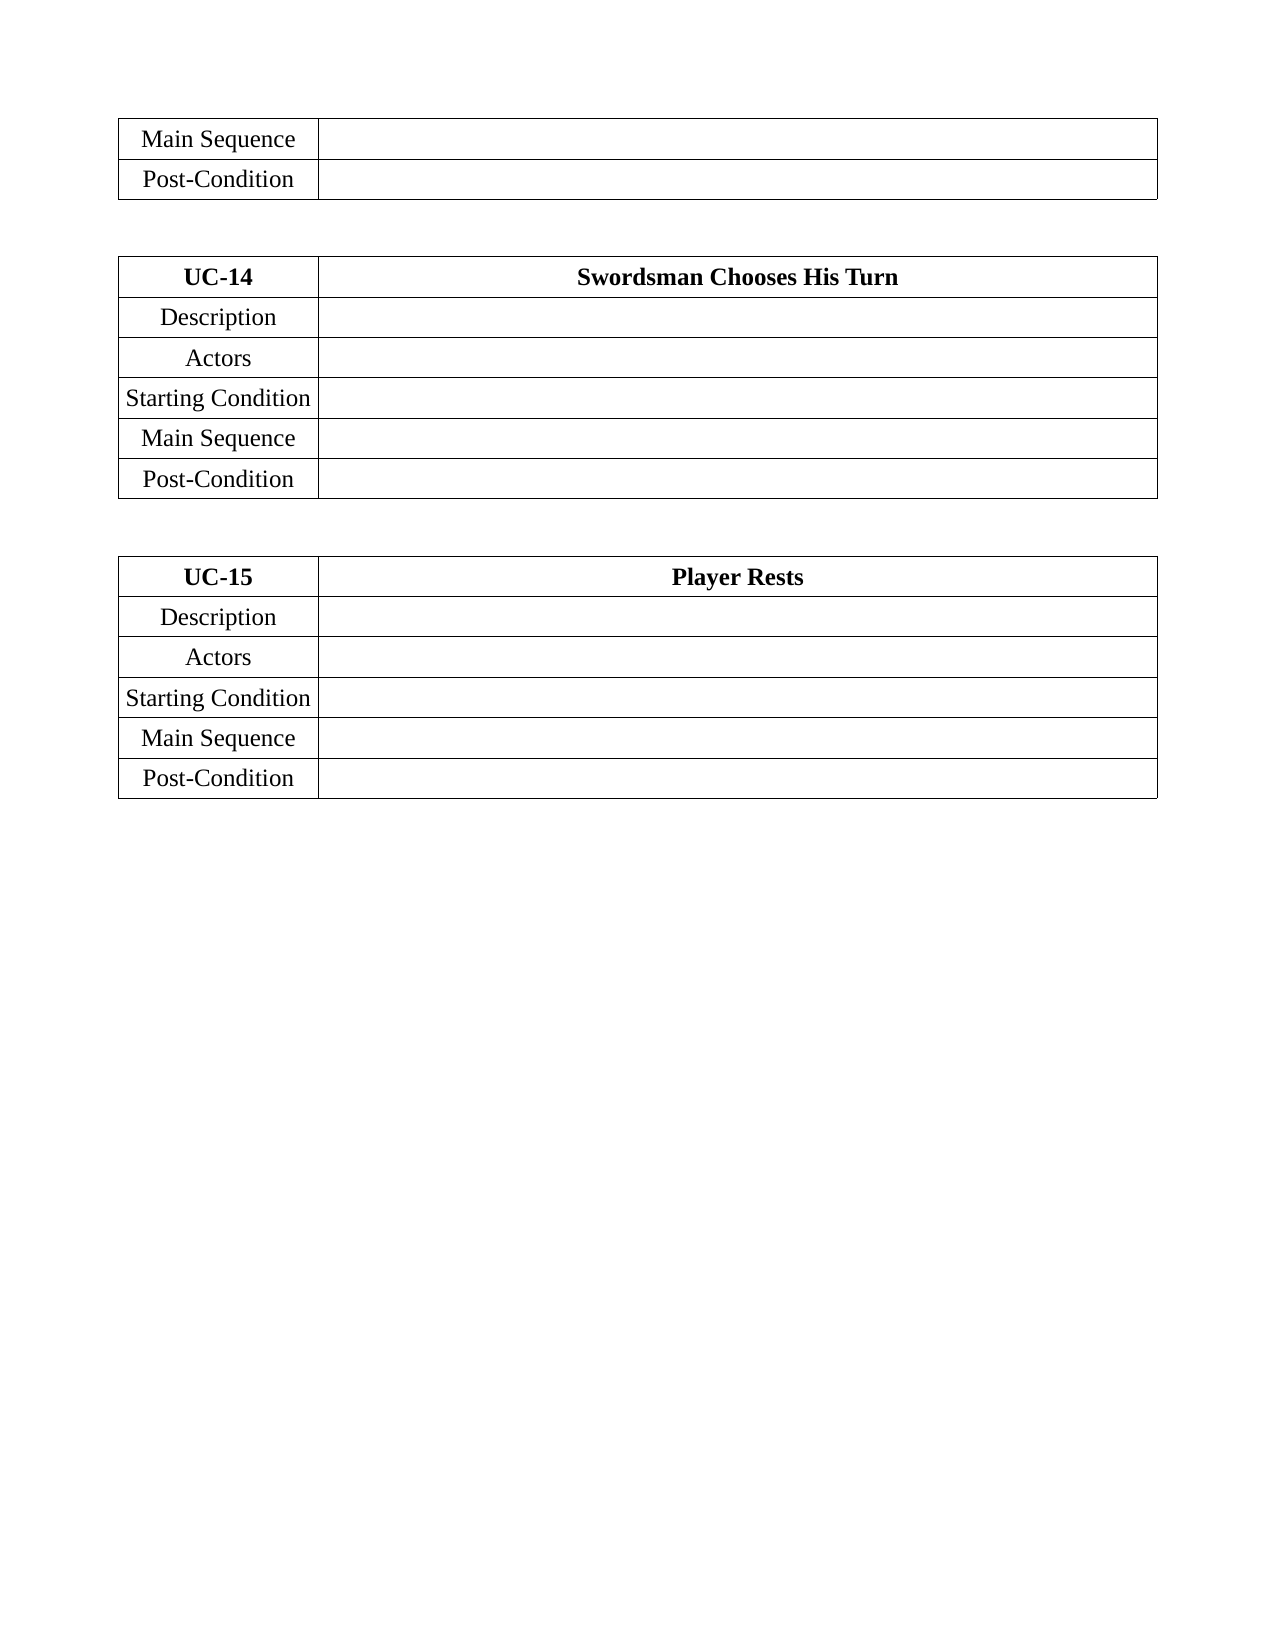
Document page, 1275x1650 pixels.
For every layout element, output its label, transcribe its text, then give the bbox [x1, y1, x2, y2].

table_cell Starting Condition [119, 378, 318, 418]
table_cell [319, 119, 1157, 158]
table_cell [319, 678, 1157, 717]
table_cell [319, 718, 1157, 757]
table_header Player Rests [319, 557, 1157, 596]
table_header UC-14 [119, 257, 318, 297]
table_cell Starting Condition [119, 678, 318, 717]
table_header Swordsman Chooses His Turn [319, 257, 1157, 297]
table_cell Description [119, 298, 318, 337]
table_cell Actors [119, 338, 318, 377]
table_cell [319, 160, 1157, 199]
table_header UC-15 [119, 557, 318, 596]
table_cell [319, 637, 1157, 677]
table_cell [319, 459, 1157, 498]
table_cell Main Sequence [119, 419, 318, 458]
table_cell [319, 419, 1157, 458]
table_cell Description [119, 597, 318, 636]
table_cell [319, 298, 1157, 337]
table_cell Actors [119, 637, 318, 677]
table_cell Post-Condition [119, 459, 318, 498]
table_cell Post-Condition [119, 160, 318, 199]
table_cell Post-Condition [119, 759, 318, 798]
table_cell [319, 338, 1157, 377]
table_cell Main Sequence [119, 119, 318, 158]
table_cell [319, 597, 1157, 636]
table_cell [319, 759, 1157, 798]
table_cell Main Sequence [119, 718, 318, 757]
table_cell [319, 378, 1157, 418]
